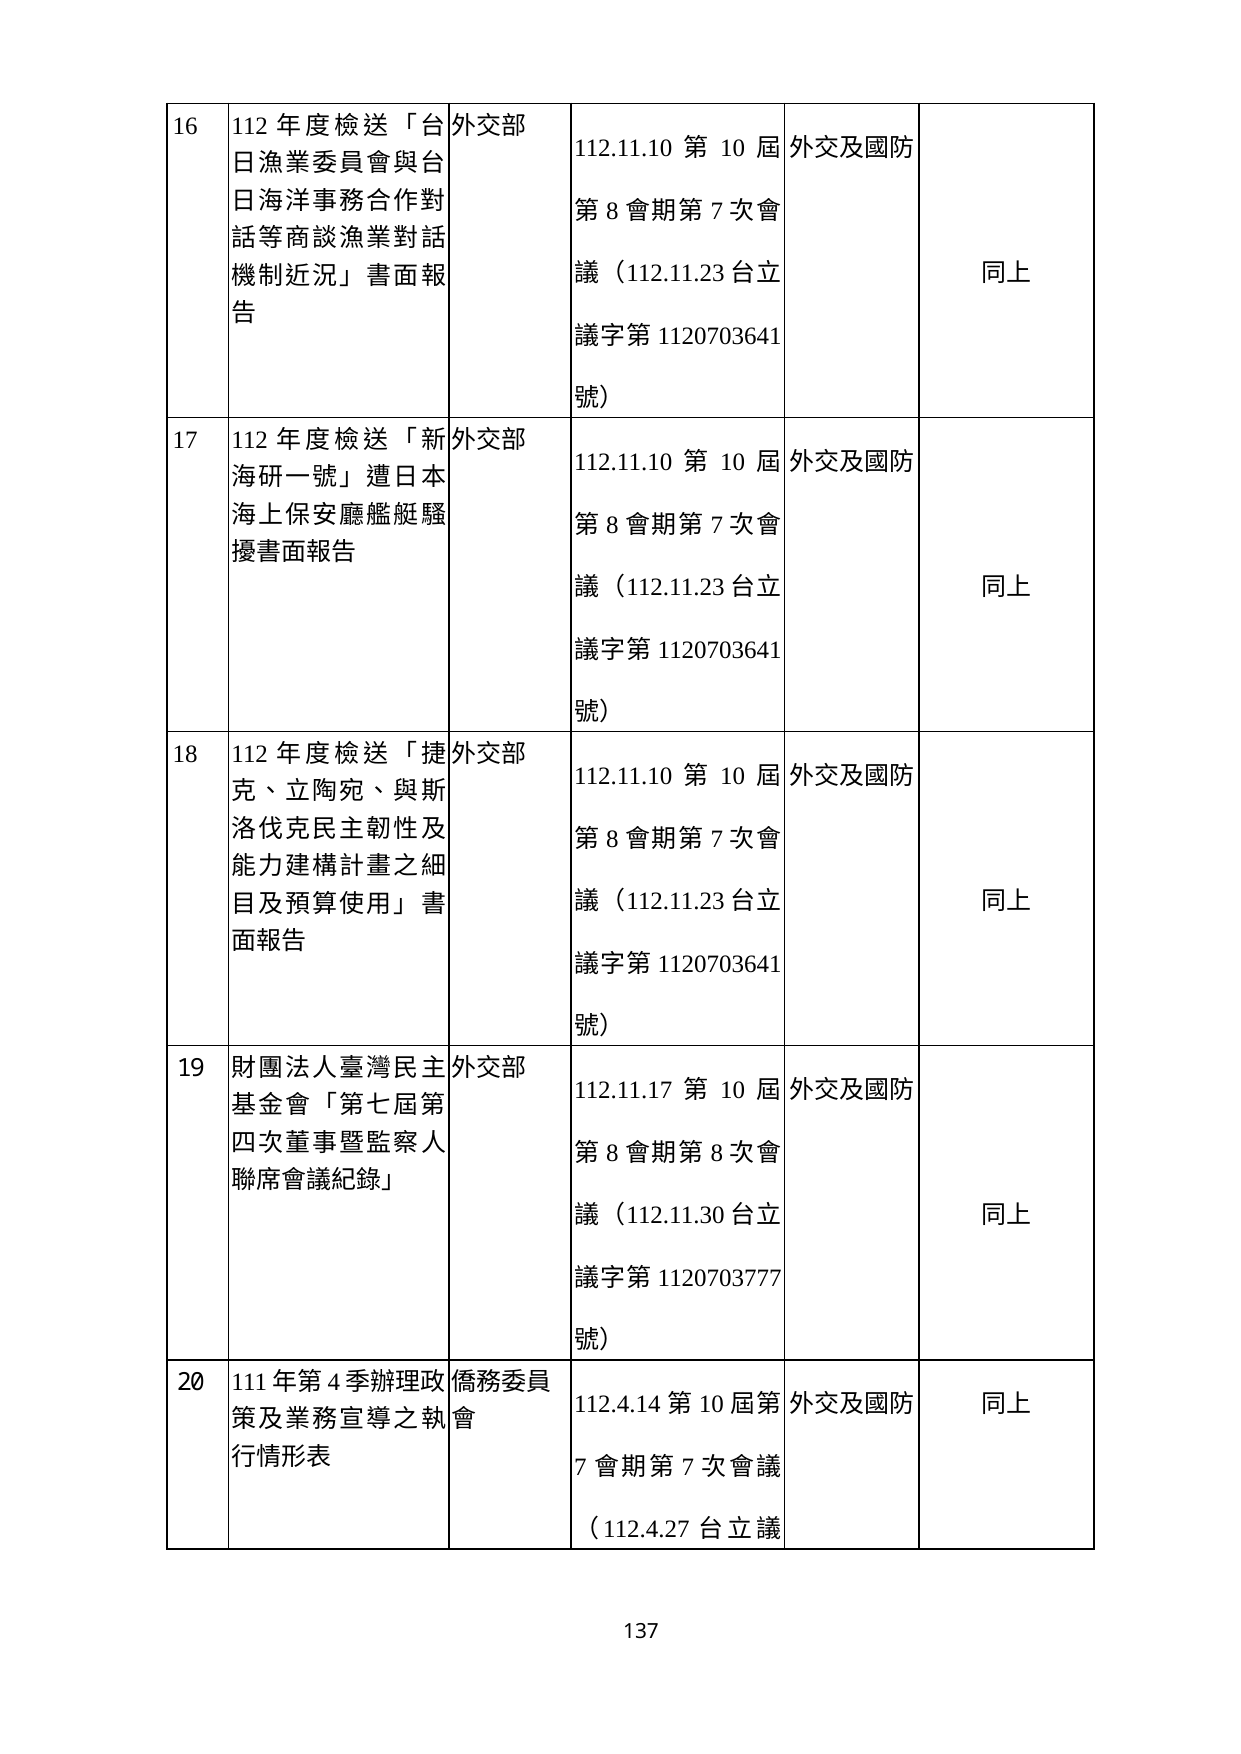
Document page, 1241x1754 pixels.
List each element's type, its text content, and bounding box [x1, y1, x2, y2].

table_cell 同上 [920, 104, 1093, 417]
table_cell 外交及國防 [785, 1046, 918, 1359]
table_cell 112.11.10第10屆第8會期第7次會議（112.11.23台立議字第1120703641號） [572, 732, 784, 1045]
table_cell 外交及國防 [785, 1361, 918, 1548]
table_cell 同上 [920, 1361, 1093, 1548]
table_cell 112.11.10第10屆第8會期第7次會議（112.11.23台立議字第1120703641號） [572, 104, 784, 417]
table_cell 同上 [920, 732, 1093, 1045]
table_cell [168, 418, 228, 731]
table_cell 外交部 [450, 418, 570, 731]
table_cell [168, 1361, 228, 1548]
table_cell 同上 [920, 418, 1093, 731]
table_cell 112年度檢送「捷克、立陶宛、與斯洛伐克民主韌性及能力建構計畫之細目及預算使用」書面報告 [229, 732, 448, 1045]
table_cell 僑務委員會 [450, 1361, 570, 1548]
table_cell 112.4.14第10屆第7會期第7次會議（112.4.27台立議 [572, 1361, 784, 1548]
table_cell 外交及國防 [785, 732, 918, 1045]
table_cell 112年度檢送「新海研一號」遭日本海上保安廳艦艇騷擾書面報告 [229, 418, 448, 731]
table_cell 財團法人臺灣民主基金會「第七屆第四次董事暨監察人聯席會議紀錄」 [229, 1046, 448, 1359]
table_cell 111年第4季辦理政策及業務宣導之執行情形表 [229, 1361, 448, 1548]
table_cell 外交部 [450, 104, 570, 417]
table_cell [168, 104, 228, 417]
table_cell 同上 [920, 1046, 1093, 1359]
table_cell 外交部 [450, 732, 570, 1045]
table_cell 112.11.10第10屆第8會期第7次會議（112.11.23台立議字第1120703641號） [572, 418, 784, 731]
table_cell 外交及國防 [785, 418, 918, 731]
table_cell 112年度檢送「台日漁業委員會與台日海洋事務合作對話等商談漁業對話機制近況」書面報告 [229, 104, 448, 417]
table_cell [168, 732, 228, 1045]
table_cell 112.11.17第10屆第8會期第8次會議（112.11.30台立議字第1120703777號） [572, 1046, 784, 1359]
table_cell [168, 1046, 228, 1359]
table_cell 外交及國防 [785, 104, 918, 417]
table_cell 外交部 [450, 1046, 570, 1359]
